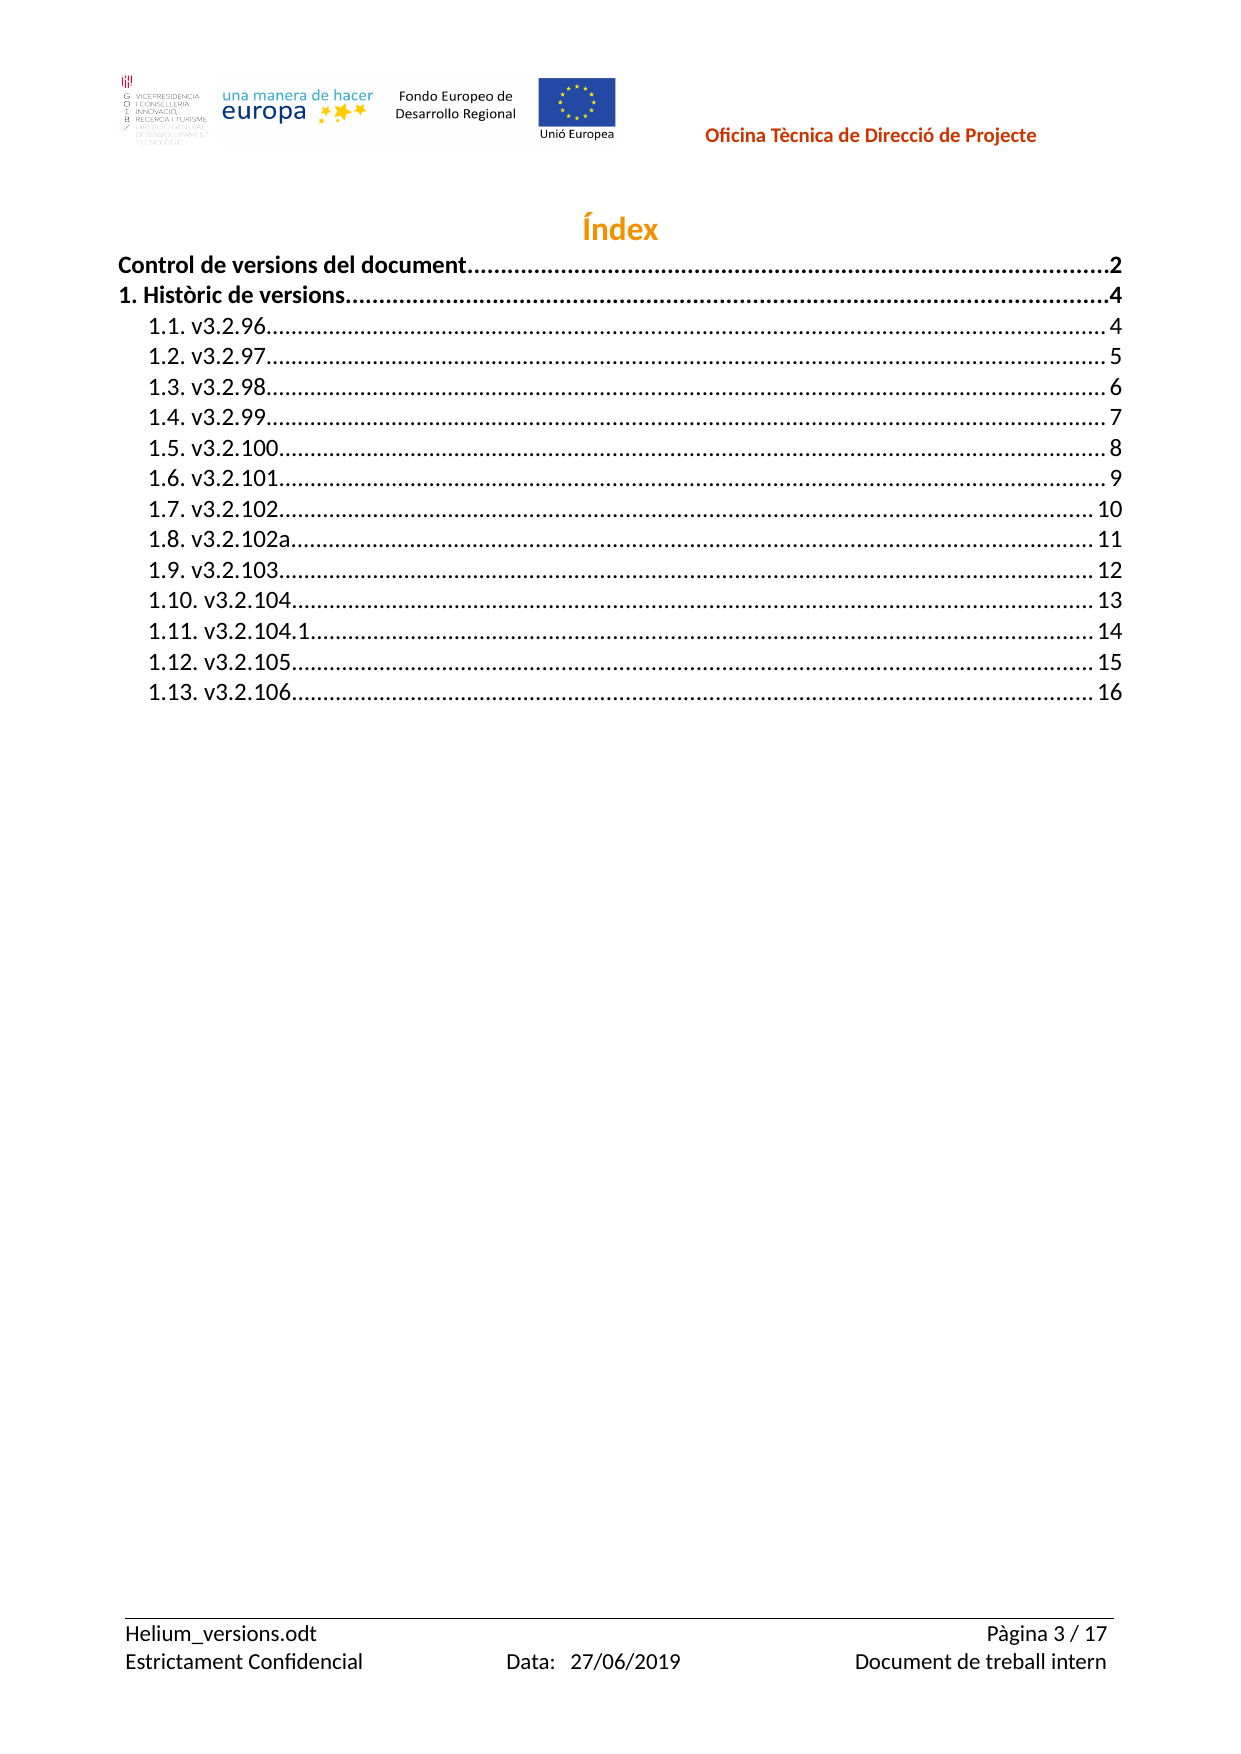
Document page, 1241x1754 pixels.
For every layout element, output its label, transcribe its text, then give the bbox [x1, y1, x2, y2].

text Control de versions del document 2 [118, 249, 1122, 279]
text 1.5. v3.2.100 8 [148, 432, 1122, 463]
text 1.6. v3.2.101 9 [148, 463, 1122, 493]
text 1. Històric de versions 4 [118, 279, 1122, 310]
text 1.4. v3.2.99 7 [148, 402, 1122, 432]
text 1.8. v3.2.102a 11 [148, 524, 1122, 554]
text 1.2. v3.2.97 5 [148, 341, 1122, 371]
text 1.3. v3.2.98 6 [148, 371, 1122, 402]
text 1.1. v3.2.96 4 [148, 310, 1122, 341]
picture [219, 73, 621, 147]
text 1.11. v3.2.104.1 14 [148, 615, 1122, 646]
text Índex [118, 208, 1122, 249]
text 1.12. v3.2.105 15 [148, 646, 1122, 676]
picture [118, 73, 213, 147]
text 1.13. v3.2.106 16 [148, 676, 1122, 707]
text 1.7. v3.2.102 10 [148, 493, 1122, 524]
text 1.9. v3.2.103 12 [148, 554, 1122, 585]
text 1.10. v3.2.104 13 [148, 585, 1122, 615]
